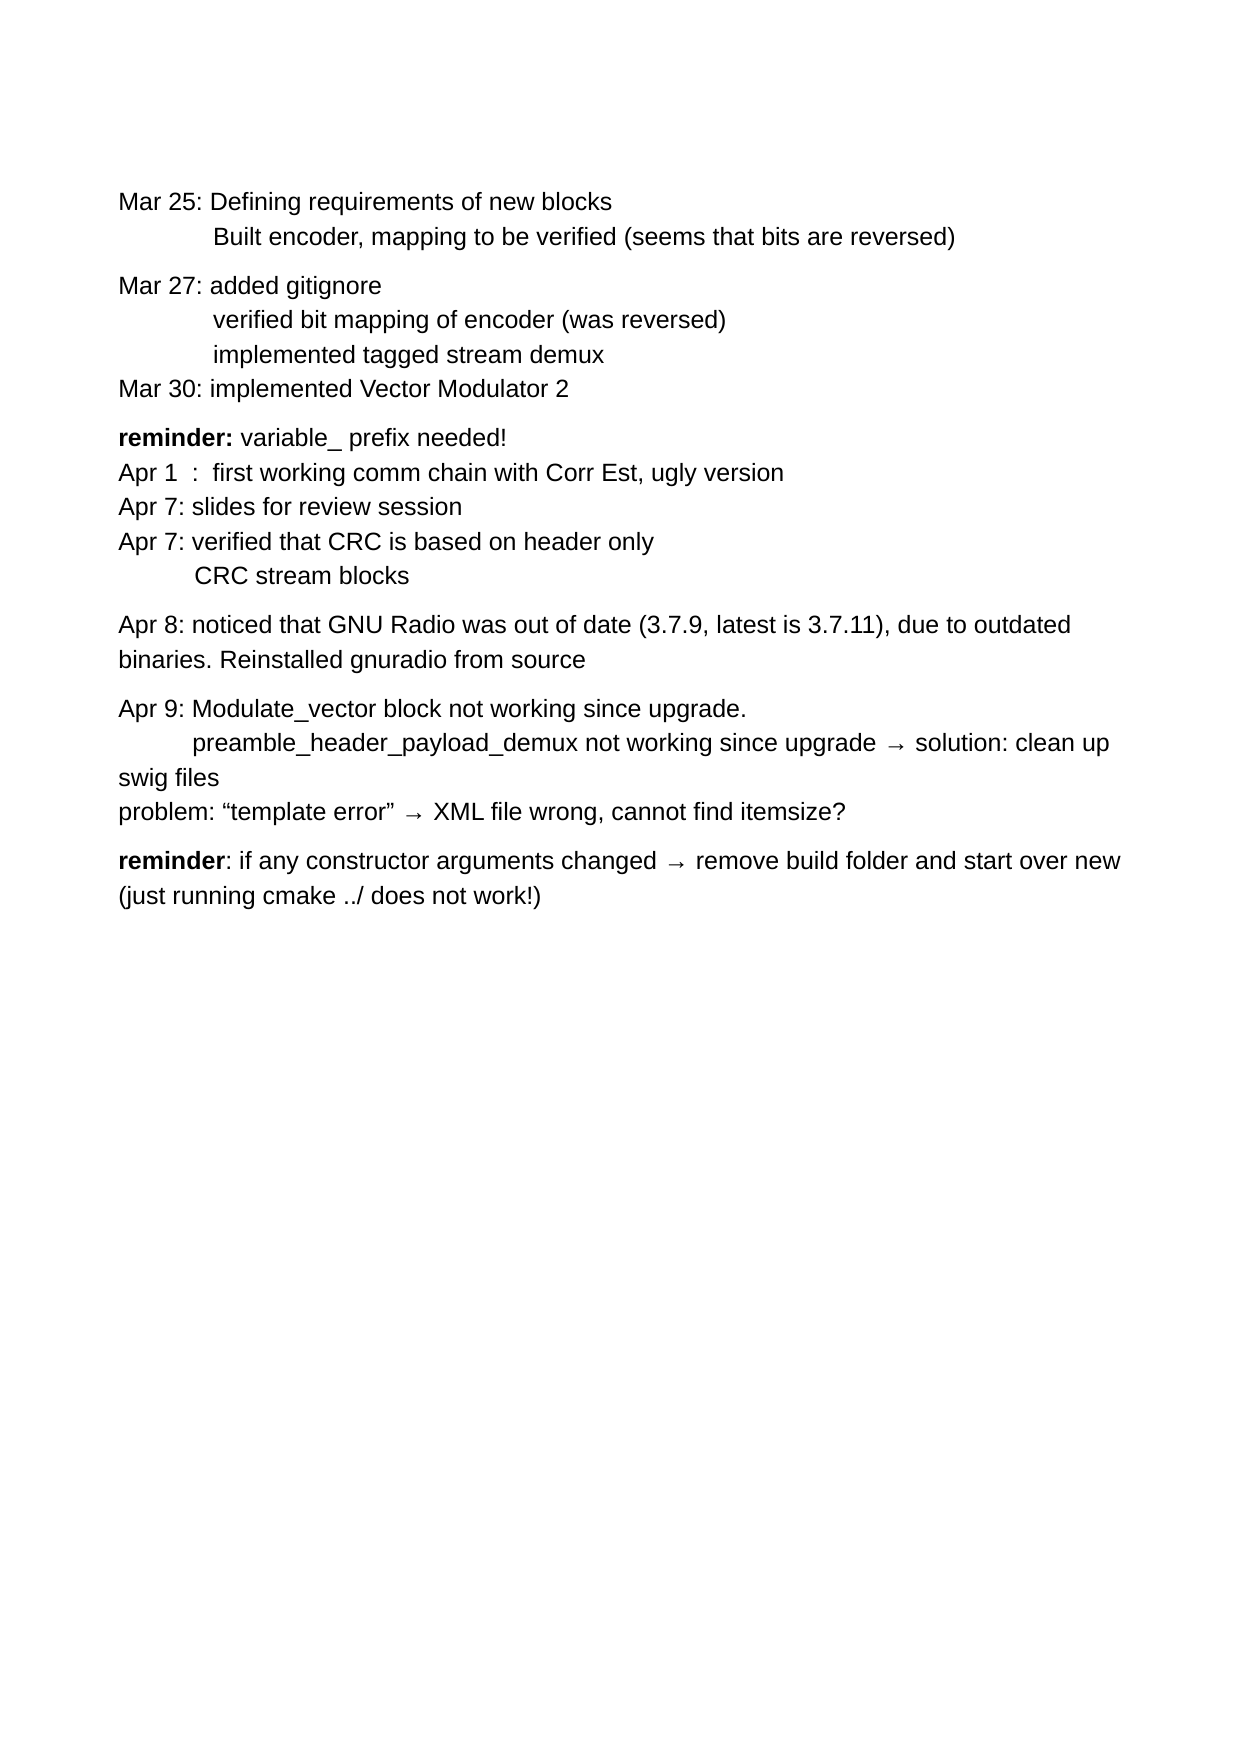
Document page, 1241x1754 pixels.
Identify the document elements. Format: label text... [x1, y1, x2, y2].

text Apr 8: noticed that GNU Radio was out of date (3.7.9, latest is 3.7.11), due to outdated binaries. Reinstalled gnuradio from source [118, 610, 1122, 673]
text Mar 27: added gitignore verified bit mapping of encoder (was reversed) implemented tagged stream demux Mar 30: implemented Vector Modulator 2 [118, 271, 1122, 403]
text reminder: if any constructor arguments changed → remove build folder and start over new (just running cmake ../ does not work!) [118, 846, 1122, 909]
text Mar 25: Defining requirements of new blocks Built encoder, mapping to be verified (seems that bits are reversed) [118, 118, 1122, 250]
text reminder: variable_ prefix needed! Apr 1 : first working comm chain with Corr Est, ugly version Apr 7: slides for review session Apr 7: verified that CRC is based on header only CRC stream blocks [118, 423, 1122, 590]
text Apr 9: Modulate_vector block not working since upgrade. preamble_header_payload_demux not working since upgrade → solution: clean up swig files problem: “template error” → XML file wrong, cannot find itemsize? [118, 694, 1122, 826]
